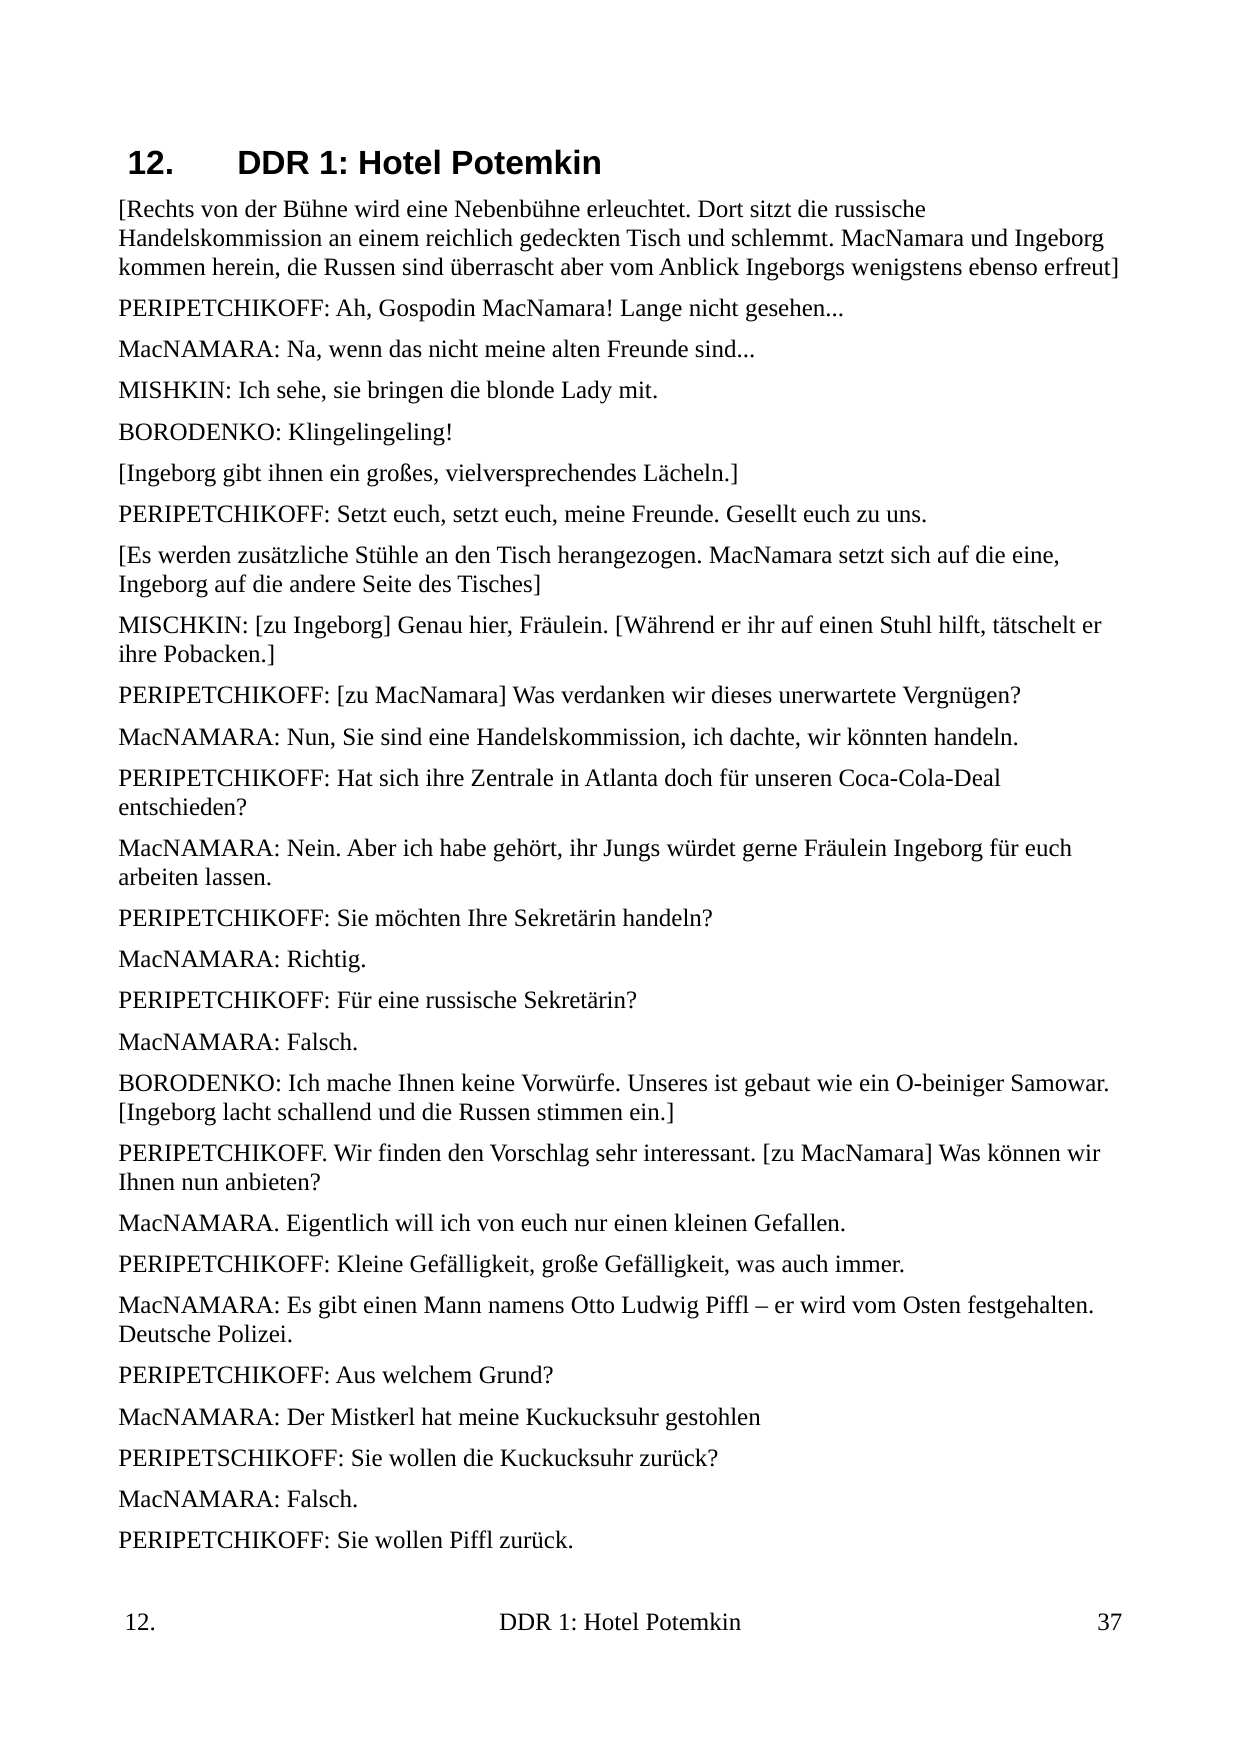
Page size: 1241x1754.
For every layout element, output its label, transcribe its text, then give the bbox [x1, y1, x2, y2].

text MacNAMARA: Falsch. [118, 1027, 1122, 1056]
text BORODENKO: Klingelingeling! [118, 417, 1122, 446]
text PERIPETSCHIKOFF: Sie wollen die Kuckucksuhr zurück? [118, 1443, 1122, 1472]
text BORODENKO: Ich mache Ihnen keine Vorwürfe. Unseres ist gebaut wie ein O-beiniger Samowar. [Ingeborg lacht schallend und die Russen stimmen ein.] [118, 1068, 1122, 1126]
text [Ingeborg gibt ihnen ein großes, vielversprechendes Lächeln.] [118, 458, 1122, 487]
text [Es werden zusätzliche Stühle an den Tisch herangezogen. MacNamara setzt sich auf die eine, Ingeborg auf die andere Seite des Tisches] [118, 541, 1122, 598]
text PERIPETCHIKOFF: Sie wollen Piffl zurück. [118, 1526, 1122, 1554]
text PERIPETCHIKOFF: Aus welchem ​​Grund? [118, 1361, 1122, 1389]
text PERIPETCHIKOFF. Wir finden den Vorschlag sehr interessant. [zu MacNamara] Was können wir Ihnen nun anbieten? [118, 1138, 1122, 1196]
text PERIPETCHIKOFF: Hat sich ihre Zentrale in Atlanta doch für unseren Coca-Cola-Deal entschieden? [118, 763, 1122, 821]
text PERIPETCHIKOFF: Sie möchten Ihre Sekretärin handeln? [118, 903, 1122, 932]
text MacNAMARA: Nein. Aber ich habe gehört, ihr Jungs würdet gerne Fräulein Ingeborg für euch arbeiten lassen. [118, 833, 1122, 891]
text MacNAMARA: Es gibt einen Mann namens Otto Ludwig Piffl – er wird vom Osten festgehalten. Deutsche Polizei. [118, 1291, 1122, 1348]
text MacNAMARA: Na, wenn das nicht meine alten Freunde sind... [118, 334, 1122, 363]
text PERIPETCHIKOFF: Ah, Gospodin MacNamara! Lange nicht gesehen... [118, 293, 1122, 322]
text PERIPETCHIKOFF: Für eine russische Sekretärin? [118, 986, 1122, 1014]
subtitle DDR 1: Hotel Potemkin [118, 143, 1122, 182]
text MISHKIN: Ich sehe, sie bringen die blonde Lady mit. [118, 376, 1122, 404]
text MacNAMARA: Nun, Sie sind eine Handelskommission, ich dachte, wir könnten handeln. [118, 722, 1122, 751]
text MISCHKIN: [zu Ingeborg] Genau hier, Fräulein. [Während er ihr auf einen Stuhl hilft, tätschelt er ihre Pobacken.] [118, 611, 1122, 668]
text PERIPETCHIKOFF: [zu MacNamara] Was verdanken wir dieses unerwartete Vergnügen? [118, 681, 1122, 709]
text MacNAMARA: Falsch. [118, 1484, 1122, 1513]
text MacNAMARA: Richtig. [118, 944, 1122, 973]
text PERIPETCHIKOFF: Setzt euch, setzt euch, meine Freunde. Gesellt euch zu uns. [118, 499, 1122, 528]
text MacNAMARA: Der Mistkerl hat meine Kuckucksuhr gestohlen [118, 1402, 1122, 1431]
text MacNAMARA. Eigentlich will ich von euch nur einen kleinen Gefallen. [118, 1208, 1122, 1237]
text [Rechts von der Bühne wird eine Nebenbühne erleuchtet. Dort sitzt die russische Handelskommission an einem reichlich gedeckten Tisch und schlemmt. MacNamara und Ingeborg kommen herein, die Russen sind überrascht aber vom Anblick Ingeborgs wenigstens ebenso erfreut] [118, 194, 1122, 281]
text PERIPETCHIKOFF: Kleine Gefälligkeit, große Gefälligkeit, was auch immer. [118, 1249, 1122, 1278]
